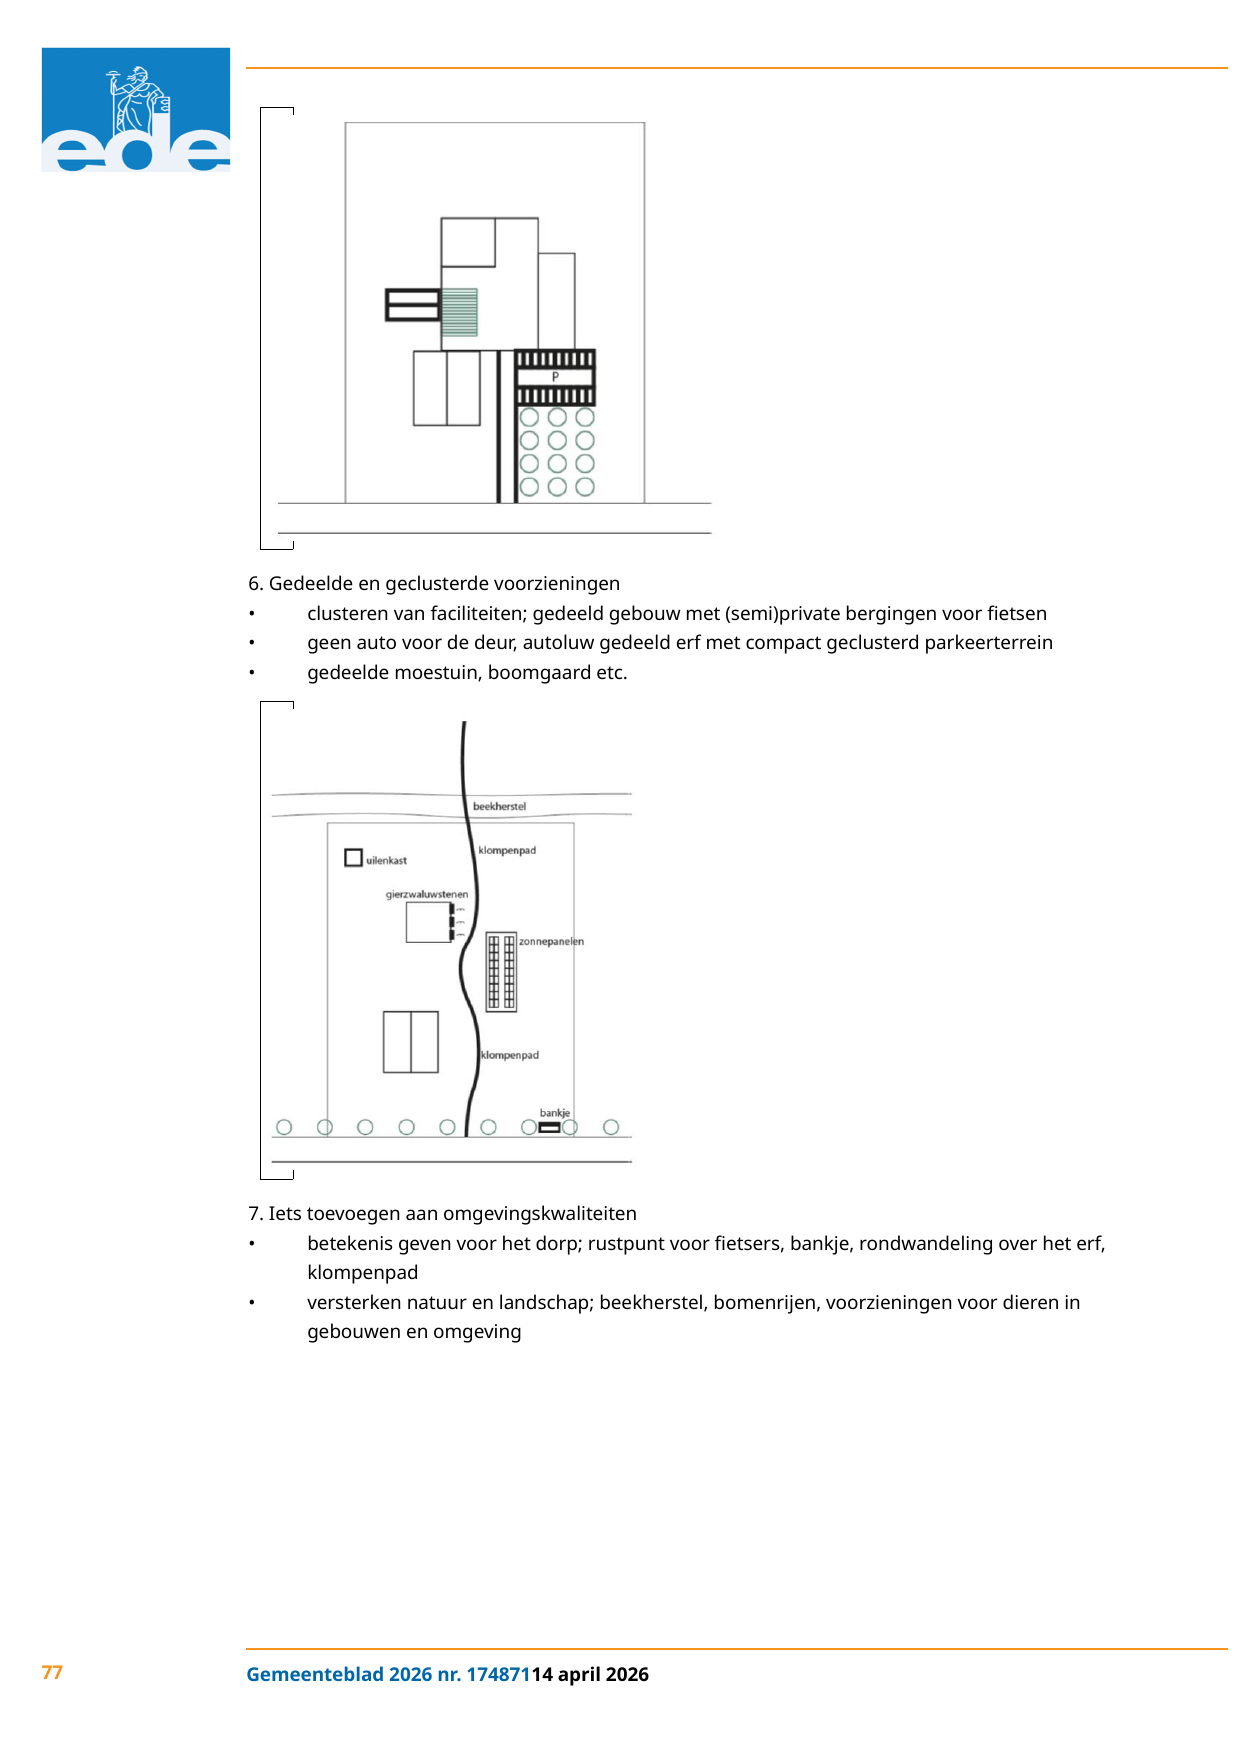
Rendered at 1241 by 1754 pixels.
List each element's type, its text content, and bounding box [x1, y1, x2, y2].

picture [41, 47, 231, 172]
list betekenis geven voor het dorp; rustpunt voor fietsers, bankje, rondwandeling over het erf, klompenpad [248, 1230, 1152, 1285]
text 6. Gedeelde en geclusterde voorzieningen [248, 570, 1152, 596]
picture [268, 115, 1173, 541]
list versterken natuur en landschap; beekherstel, bomenrijen, voorzieningen voor dieren in gebouwen en omgeving [248, 1289, 1152, 1344]
list gedeelde moestuin, boomgaard etc. [248, 659, 1152, 685]
list geen auto voor de deur, autoluw gedeeld erf met compact geclusterd parkeerterrein [248, 629, 1152, 655]
list clusteren van faciliteiten; gedeeld gebouw met (semi)private bergingen voor fietsen [248, 600, 1152, 626]
picture [268, 709, 1173, 1170]
text 7. Iets toevoegen aan omgevingskwaliteiten [248, 1200, 1152, 1226]
